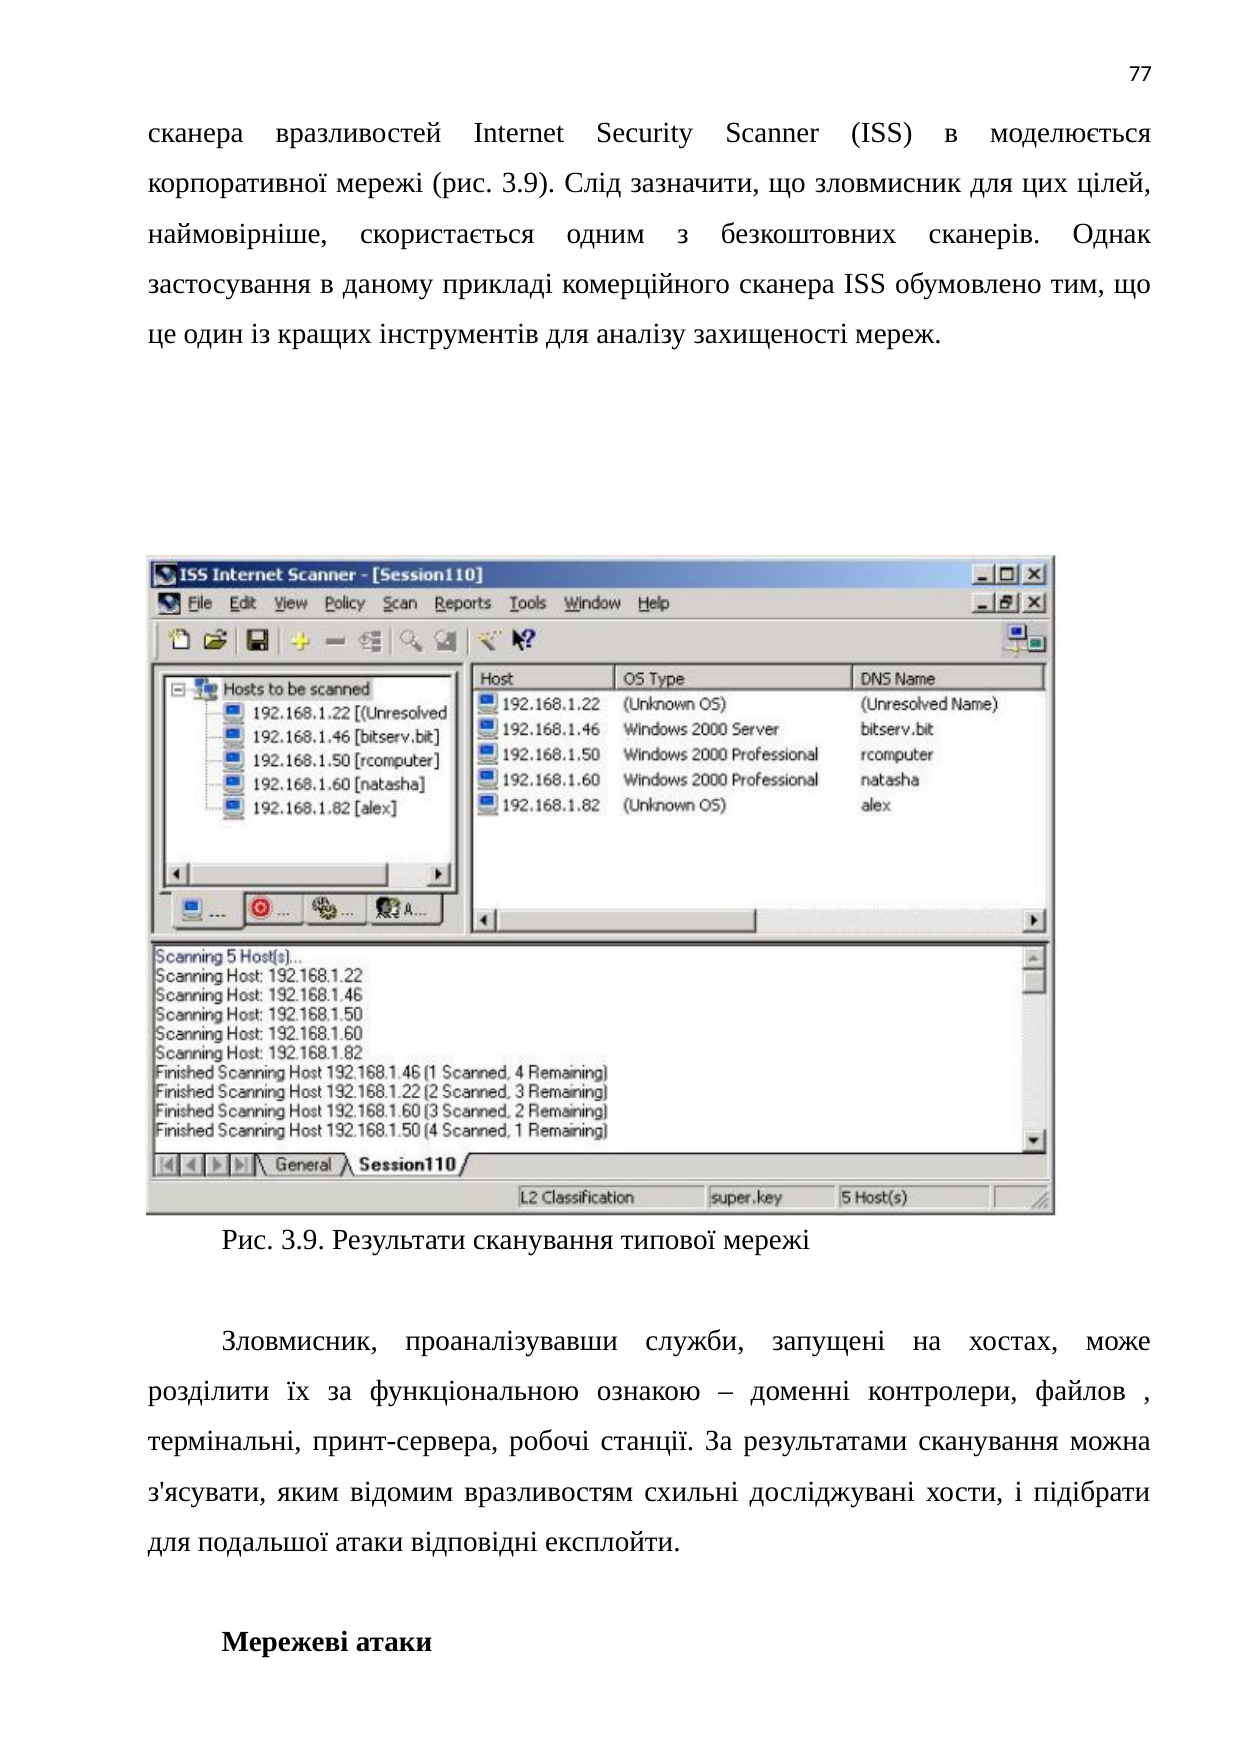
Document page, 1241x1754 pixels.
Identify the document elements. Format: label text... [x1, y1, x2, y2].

text Зловмисник, проаналізувавши служби, запущені на хостах, може розділити їх за функціональною ознакою – доменні контролери, файлов , термінальні, принт-сервера, робочі станції. За результатами сканування можна з'ясувати, яким відомим вразливостям схильні досліджувані хости, і підібрати для подальшої атаки відповідні експлойти. [148, 1323, 1152, 1557]
text сканера вразливостей Internet Security Scanner (ISS) в моделюється корпоративної мережі (рис. 3.9). Слід зазначити, що зловмисник для цих цілей, наймовірніше, скористається одним з безкоштовних сканерів. Однак застосування в даному прикладі комерційного сканера ISS обумовлено тим, що це один із кращих інструментів для аналізу захищеності мереж. [148, 115, 1152, 350]
text Рис. 3.9. Результати сканування типової мережі [148, 1222, 1152, 1256]
text Мережеві атаки [148, 1624, 1152, 1658]
picture [145, 554, 1060, 1217]
